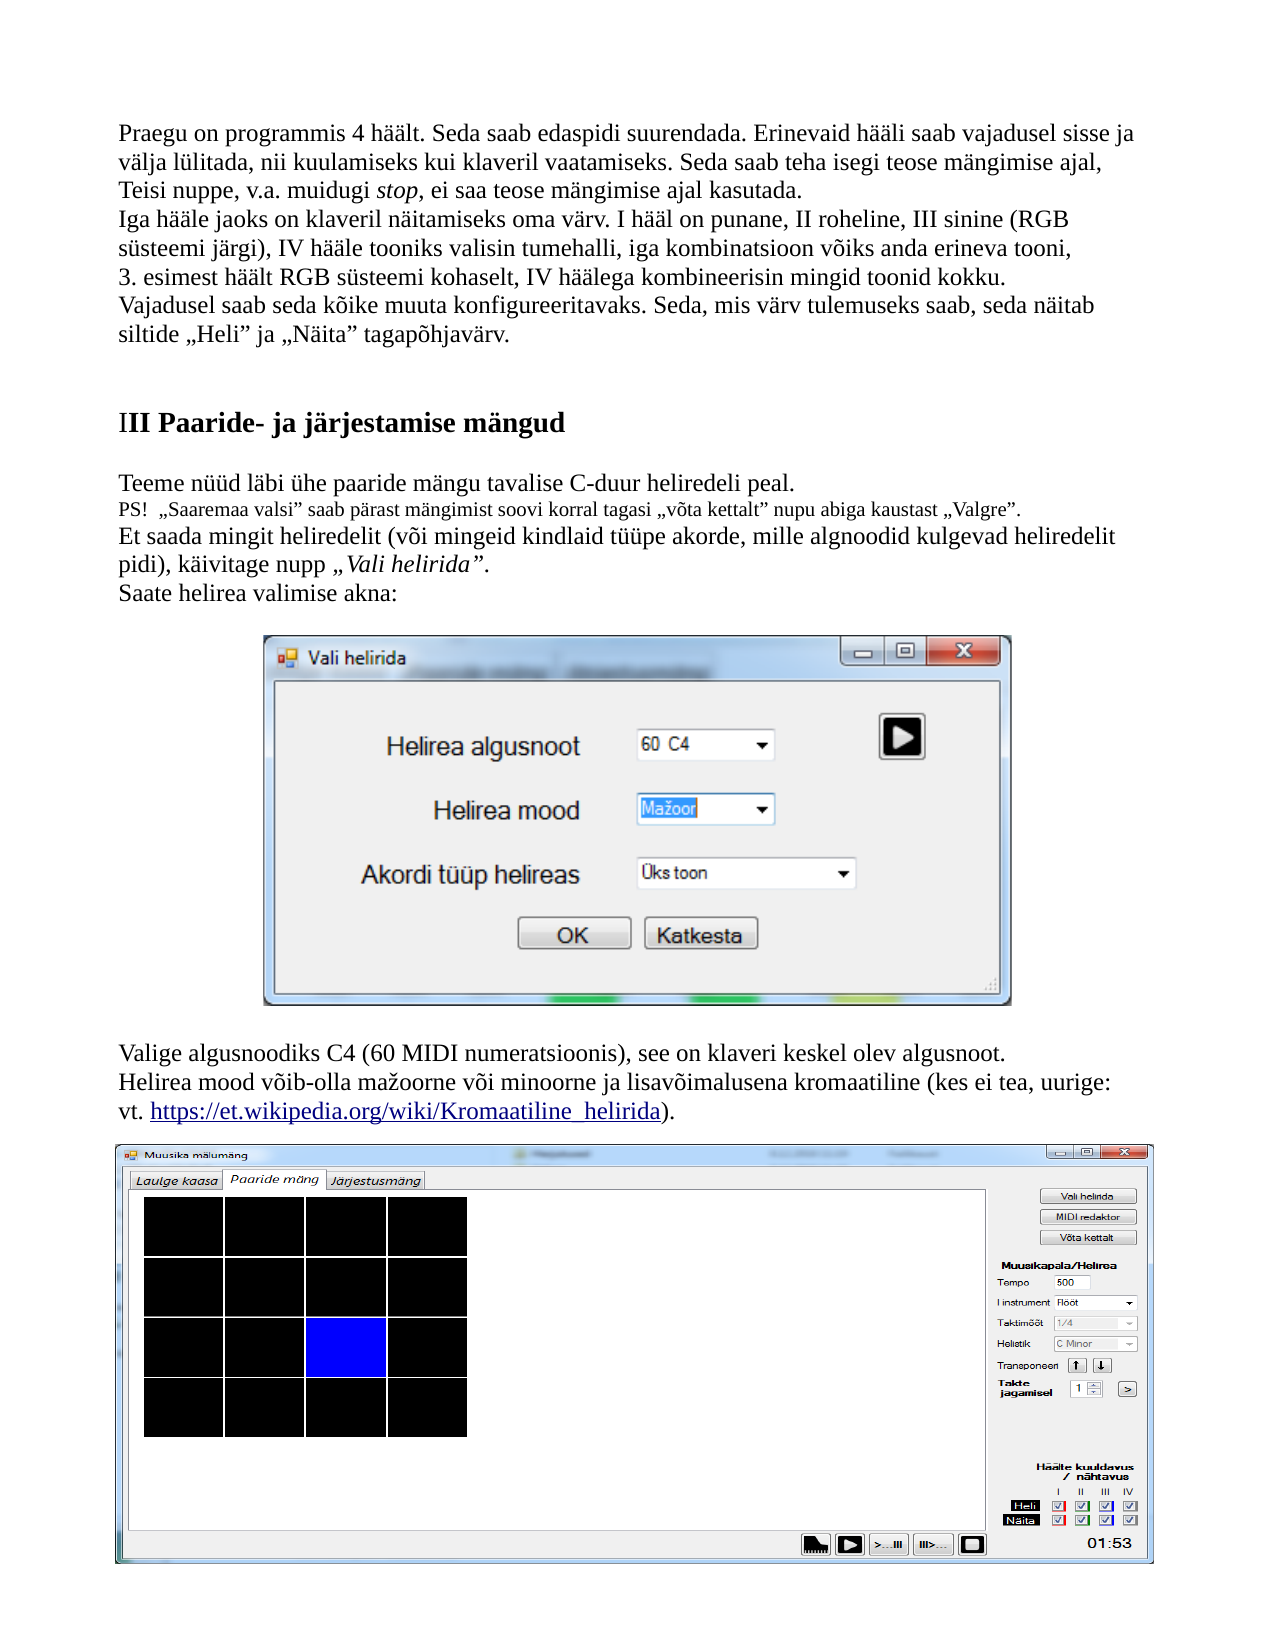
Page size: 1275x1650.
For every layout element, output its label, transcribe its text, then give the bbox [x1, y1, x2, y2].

text Saate helirea valimise akna: [118, 578, 1157, 607]
text Valige algusnoodiks C4 (60 MIDI numeratsioonis), see on klaveri keskel olev algusnoot. [118, 1038, 1157, 1067]
text PS! „Saaremaa valsi” saab pärast mängimist soovi korral tagasi „võta kettalt” nupu abiga kaustast „Valgre”. [118, 497, 1157, 521]
text Helirea mood võib-olla mažoorne või minoorne ja lisavõimalusena kromaatiline (kes ei tea, uurige: vt. https://et.wikipedia.org/wiki/Kromaatiline_helirida). [118, 1067, 1157, 1124]
text III Paaride- ja järjestamise mängud Teeme nüüd läbi ühe paaride mängu tavalise C-duur heliredeli peal. [118, 406, 1157, 497]
text Iga hääle jaoks on klaveril näitamiseks oma värv. I hääl on punane, II roheline, III sinine (RGB süsteemi järgi), IV hääle tooniks valisin tumehalli, iga kombinatsioon võiks anda erineva tooni, 3. esimest häält RGB süsteemi kohaselt, IV häälega kombineerisin mingid toonid kokku. Vajadusel saab seda kõike muuta konfigureeritavaks. Seda, mis värv tulemuseks saab, seda näitab siltide „Heli” ja „Näita” tagapõhjavärv. [118, 204, 1157, 406]
picture [263, 635, 1012, 1006]
text Teisi nuppe, v.a. muidugi stop, ei saa teose mängimise ajal kasutada. [118, 176, 1157, 204]
text Et saada mingit heliredelit (või mingeid kindlaid tüüpe akorde, mille algnoodid kulgevad heliredelit pidi), käivitage nupp „Vali helirida”. [118, 521, 1157, 578]
text Praegu on programmis 4 häält. Seda saab edaspidi suurendada. Erinevaid hääli saab vajadusel sisse ja välja lülitada, nii kuulamiseks kui klaveril vaatamiseks. Seda saab teha isegi teose mängimise ajal, [118, 118, 1157, 176]
picture [115, 1144, 1154, 1564]
